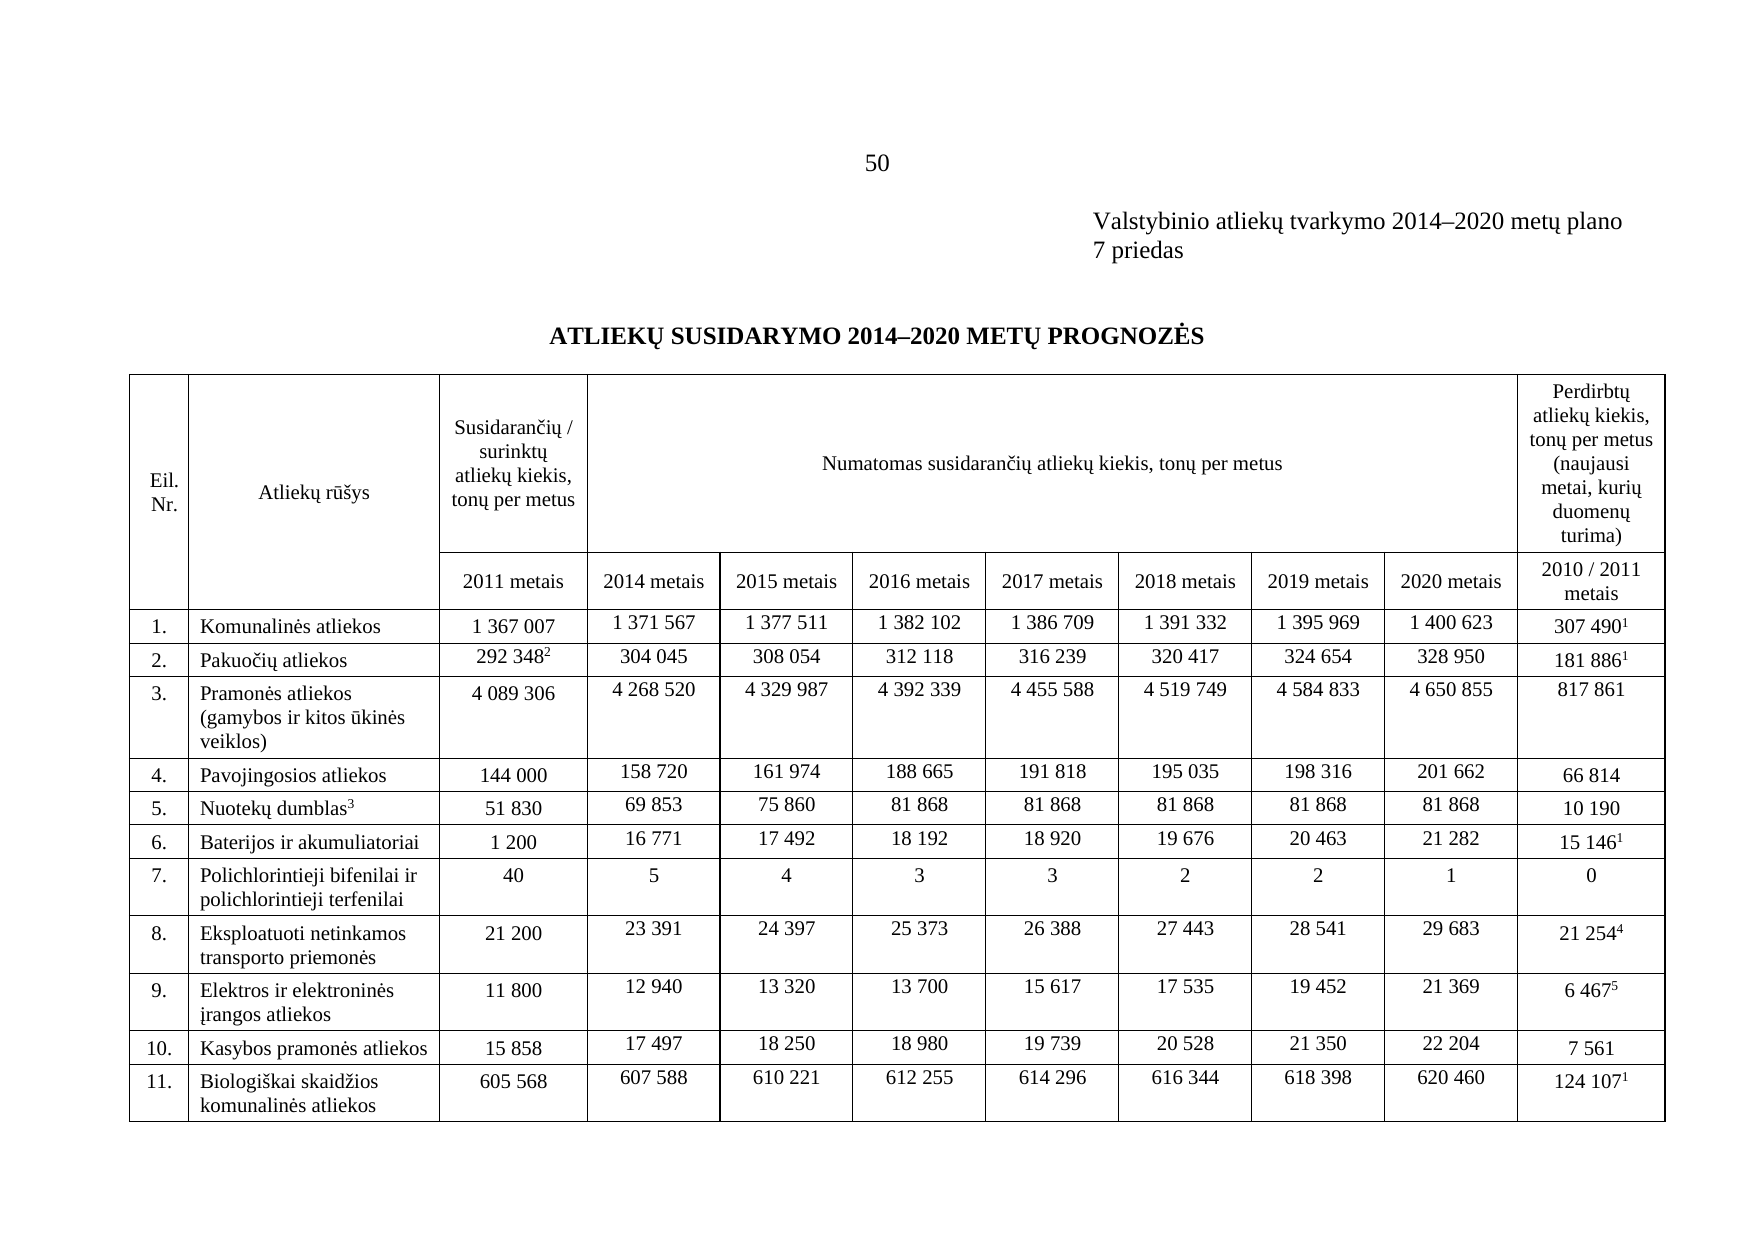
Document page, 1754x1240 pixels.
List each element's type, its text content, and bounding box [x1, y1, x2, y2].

table_cell 124 1071 [1518, 1065, 1664, 1121]
table_cell 1. [130, 610, 188, 642]
table_header Susidarančių / surinktų atliekų kiekis, tonų per metus [440, 375, 587, 552]
table_header Numatomas susidarančių atliekų kiekis, tonų per metus [588, 375, 1517, 552]
table_cell 28 541 [1252, 916, 1384, 973]
table_header Eil. Nr. [130, 375, 188, 609]
table_cell 21 200 [440, 916, 587, 973]
table_cell 4 455 588 [986, 677, 1118, 757]
text Valstybinio atliekų tvarkymo 2014–2020 metų plano 7 priedas [1093, 206, 1636, 263]
table_cell 324 654 [1252, 644, 1384, 676]
table_cell 69 853 [588, 792, 719, 824]
table_cell 2 [1119, 859, 1251, 915]
table_cell 817 861 [1518, 677, 1664, 757]
table_cell 158 720 [588, 759, 719, 791]
table_cell 2011 metais [440, 553, 587, 609]
table_cell 308 054 [721, 644, 852, 676]
table_cell 13 700 [853, 974, 985, 1030]
table_cell Nuotekų dumblas3 [189, 792, 439, 824]
table_cell 307 4901 [1518, 610, 1664, 642]
table_cell 18 250 [721, 1031, 852, 1064]
table_cell 17 535 [1119, 974, 1251, 1030]
table_cell 2. [130, 644, 188, 676]
table_cell 81 868 [1252, 792, 1384, 824]
table_cell 1 377 511 [721, 610, 852, 642]
table_cell 328 950 [1385, 644, 1517, 676]
table_cell 11 800 [440, 974, 587, 1030]
table_cell 4 089 306 [440, 677, 587, 757]
table_cell 191 818 [986, 759, 1118, 791]
table_cell 15 858 [440, 1031, 587, 1064]
table_cell 23 391 [588, 916, 719, 973]
table_cell 0 [1518, 859, 1664, 915]
table_cell Pakuočių atliekos [189, 644, 439, 676]
table_cell 3. [130, 677, 188, 757]
table_cell 40 [440, 859, 587, 915]
table_cell 1 391 332 [1119, 610, 1251, 642]
table_cell 2016 metais [853, 553, 985, 609]
table_cell 1 400 623 [1385, 610, 1517, 642]
table_cell 10 190 [1518, 792, 1664, 824]
table_cell 27 443 [1119, 916, 1251, 973]
table_cell 66 814 [1518, 759, 1664, 791]
table_cell 81 868 [853, 792, 985, 824]
table_cell 1 371 567 [588, 610, 719, 642]
table_cell 18 192 [853, 825, 985, 858]
table_cell 4. [130, 759, 188, 791]
table_cell 188 665 [853, 759, 985, 791]
table_cell Kasybos pramonės atliekos [189, 1031, 439, 1064]
table_cell 19 739 [986, 1031, 1118, 1064]
table_cell Komunalinės atliekos [189, 610, 439, 642]
table_cell 51 830 [440, 792, 587, 824]
table_cell 17 492 [721, 825, 852, 858]
table_cell 10. [130, 1031, 188, 1064]
table_cell 15 617 [986, 974, 1118, 1030]
table_cell 7. [130, 859, 188, 915]
table_cell 15 1461 [1518, 825, 1664, 858]
table_cell 26 388 [986, 916, 1118, 973]
table_cell 4 268 520 [588, 677, 719, 757]
table_cell 1 382 102 [853, 610, 985, 642]
table_cell 605 568 [440, 1065, 587, 1121]
table_cell 610 221 [721, 1065, 852, 1121]
table_cell 6. [130, 825, 188, 858]
table_cell 9. [130, 974, 188, 1030]
table_cell 181 8861 [1518, 644, 1664, 676]
table_cell 20 528 [1119, 1031, 1251, 1064]
table_cell 3 [853, 859, 985, 915]
table_cell 1 395 969 [1252, 610, 1384, 642]
table_cell 618 398 [1252, 1065, 1384, 1121]
table_cell 4 392 339 [853, 677, 985, 757]
table_cell 144 000 [440, 759, 587, 791]
table_cell 13 320 [721, 974, 852, 1030]
table_cell Biologiškai skaidžios komunalinės atliekos [189, 1065, 439, 1121]
table_cell 2020 metais [1385, 553, 1517, 609]
table_cell 620 460 [1385, 1065, 1517, 1121]
table_cell 24 397 [721, 916, 852, 973]
table_cell 7 561 [1518, 1031, 1664, 1064]
table_cell 1 200 [440, 825, 587, 858]
table_cell 12 940 [588, 974, 719, 1030]
table_cell 312 118 [853, 644, 985, 676]
table_cell 19 676 [1119, 825, 1251, 858]
table_cell 22 204 [1385, 1031, 1517, 1064]
table_cell 607 588 [588, 1065, 719, 1121]
table_cell 21 350 [1252, 1031, 1384, 1064]
table_cell 1 367 007 [440, 610, 587, 642]
table_cell 4 650 855 [1385, 677, 1517, 757]
table_cell 2019 metais [1252, 553, 1384, 609]
table_header Perdirbtų atliekų kiekis, tonų per metus (naujausi metai, kurių duomenų turima) [1518, 375, 1664, 552]
table_cell 2018 metais [1119, 553, 1251, 609]
table_cell 81 868 [986, 792, 1118, 824]
table_cell 198 316 [1252, 759, 1384, 791]
table_cell 11. [130, 1065, 188, 1121]
table_cell Baterijos ir akumuliatoriai [189, 825, 439, 858]
table_cell 21 369 [1385, 974, 1517, 1030]
table_cell 1 [1385, 859, 1517, 915]
table_cell 614 296 [986, 1065, 1118, 1121]
table_cell 4 329 987 [721, 677, 852, 757]
text ATLIEKŲ SUSIDARYMO 2014–2020 METŲ PROGNOZĖS [118, 321, 1636, 350]
table_cell 1 386 709 [986, 610, 1118, 642]
table_cell 16 771 [588, 825, 719, 858]
table_cell 75 860 [721, 792, 852, 824]
table_cell 195 035 [1119, 759, 1251, 791]
table_cell 2015 metais [721, 553, 852, 609]
table_cell 21 282 [1385, 825, 1517, 858]
table_cell 616 344 [1119, 1065, 1251, 1121]
table_cell 21 2544 [1518, 916, 1664, 973]
table_cell 20 463 [1252, 825, 1384, 858]
table_cell 25 373 [853, 916, 985, 973]
table_cell 4 584 833 [1252, 677, 1384, 757]
table_cell 2010 / 2011 metais [1518, 553, 1664, 609]
table_cell 2014 metais [588, 553, 719, 609]
table_cell Pavojingosios atliekos [189, 759, 439, 791]
table_cell Eksploatuoti netinkamos transporto priemonės [189, 916, 439, 973]
table_cell 17 497 [588, 1031, 719, 1064]
table_header Atliekų rūšys [189, 375, 439, 609]
table_cell 316 239 [986, 644, 1118, 676]
table_cell 8. [130, 916, 188, 973]
table_cell 161 974 [721, 759, 852, 791]
table_cell 18 980 [853, 1031, 985, 1064]
table_cell 2017 metais [986, 553, 1118, 609]
table_cell 81 868 [1385, 792, 1517, 824]
table_cell 81 868 [1119, 792, 1251, 824]
table_cell Pramonės atliekos (gamybos ir kitos ūkinės veiklos) [189, 677, 439, 757]
table_cell 5 [588, 859, 719, 915]
table_cell 18 920 [986, 825, 1118, 858]
table_cell 3 [986, 859, 1118, 915]
table_cell 304 045 [588, 644, 719, 676]
table_cell 320 417 [1119, 644, 1251, 676]
table_cell 29 683 [1385, 916, 1517, 973]
table_cell 6 4675 [1518, 974, 1664, 1030]
table_cell 5. [130, 792, 188, 824]
table_cell 4 [721, 859, 852, 915]
table_cell 4 519 749 [1119, 677, 1251, 757]
table_cell Elektros ir elektroninės įrangos atliekos [189, 974, 439, 1030]
table_cell 2 [1252, 859, 1384, 915]
table_cell 201 662 [1385, 759, 1517, 791]
table_cell 612 255 [853, 1065, 985, 1121]
table_cell 292 3482 [440, 644, 587, 676]
table_cell 19 452 [1252, 974, 1384, 1030]
table_cell Polichlorintieji bifenilai ir polichlorintieji terfenilai [189, 859, 439, 915]
